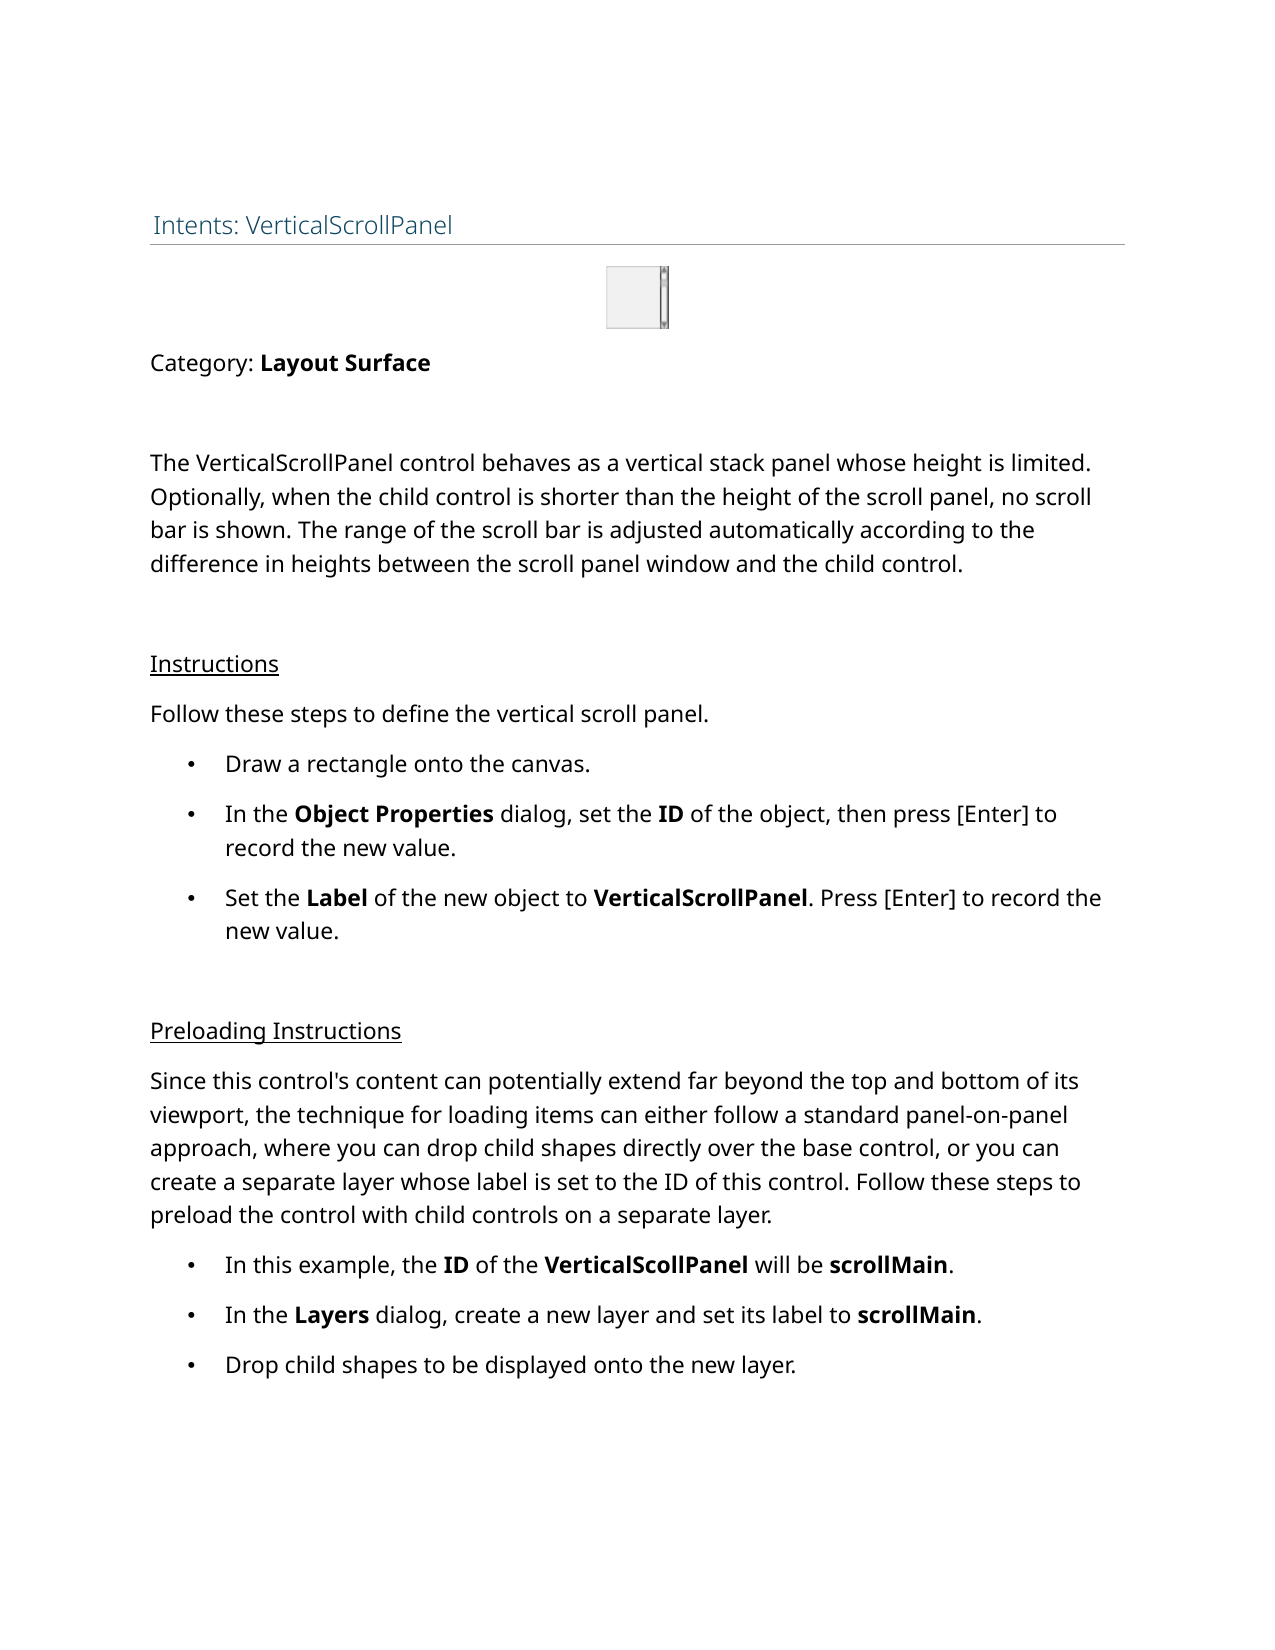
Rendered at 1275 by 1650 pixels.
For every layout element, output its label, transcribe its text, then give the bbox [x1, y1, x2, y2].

text Category: Layout Surface [150, 347, 1125, 378]
list In the Object Properties dialog, set the ID of the object, then press [Enter] to record the new value. [187, 798, 1125, 863]
list Draw a rectangle onto the canvas. [187, 748, 1125, 779]
list Set the Label of the new object to VerticalScrollPanel. Press [Enter] to record the new value. [187, 882, 1125, 946]
text Instructions [150, 648, 1125, 679]
list Drop child shapes to be displayed onto the new layer. [187, 1349, 1125, 1381]
text Follow these steps to define the vertical scroll panel. [150, 698, 1125, 729]
text The VerticalScrollPanel control behaves as a vertical stack panel whose height is limited. Optionally, when the child control is shorter than the height of the scroll panel, no scroll bar is shown. The range of the scroll bar is adjusted automatically according to the difference in heights between the scroll panel window and the child control. [150, 447, 1125, 579]
text Preloading Instructions [150, 1015, 1125, 1046]
picture [606, 266, 669, 329]
subtitle Intents: VerticalScrollPanel [150, 204, 1125, 244]
list In this example, the ID of the VerticalScollPanel will be scrollMain. [187, 1249, 1125, 1280]
text Since this control's content can potentially extend far beyond the top and bottom of its viewport, the technique for loading items can either follow a standard panel-on-panel approach, where you can drop child shapes directly over the base control, or you can create a separate layer whose label is set to the ID of this control. Follow these steps to preload the control with child controls on a separate layer. [150, 1065, 1125, 1230]
list In the Layers dialog, create a new layer and set its label to scrollMain. [187, 1299, 1125, 1331]
